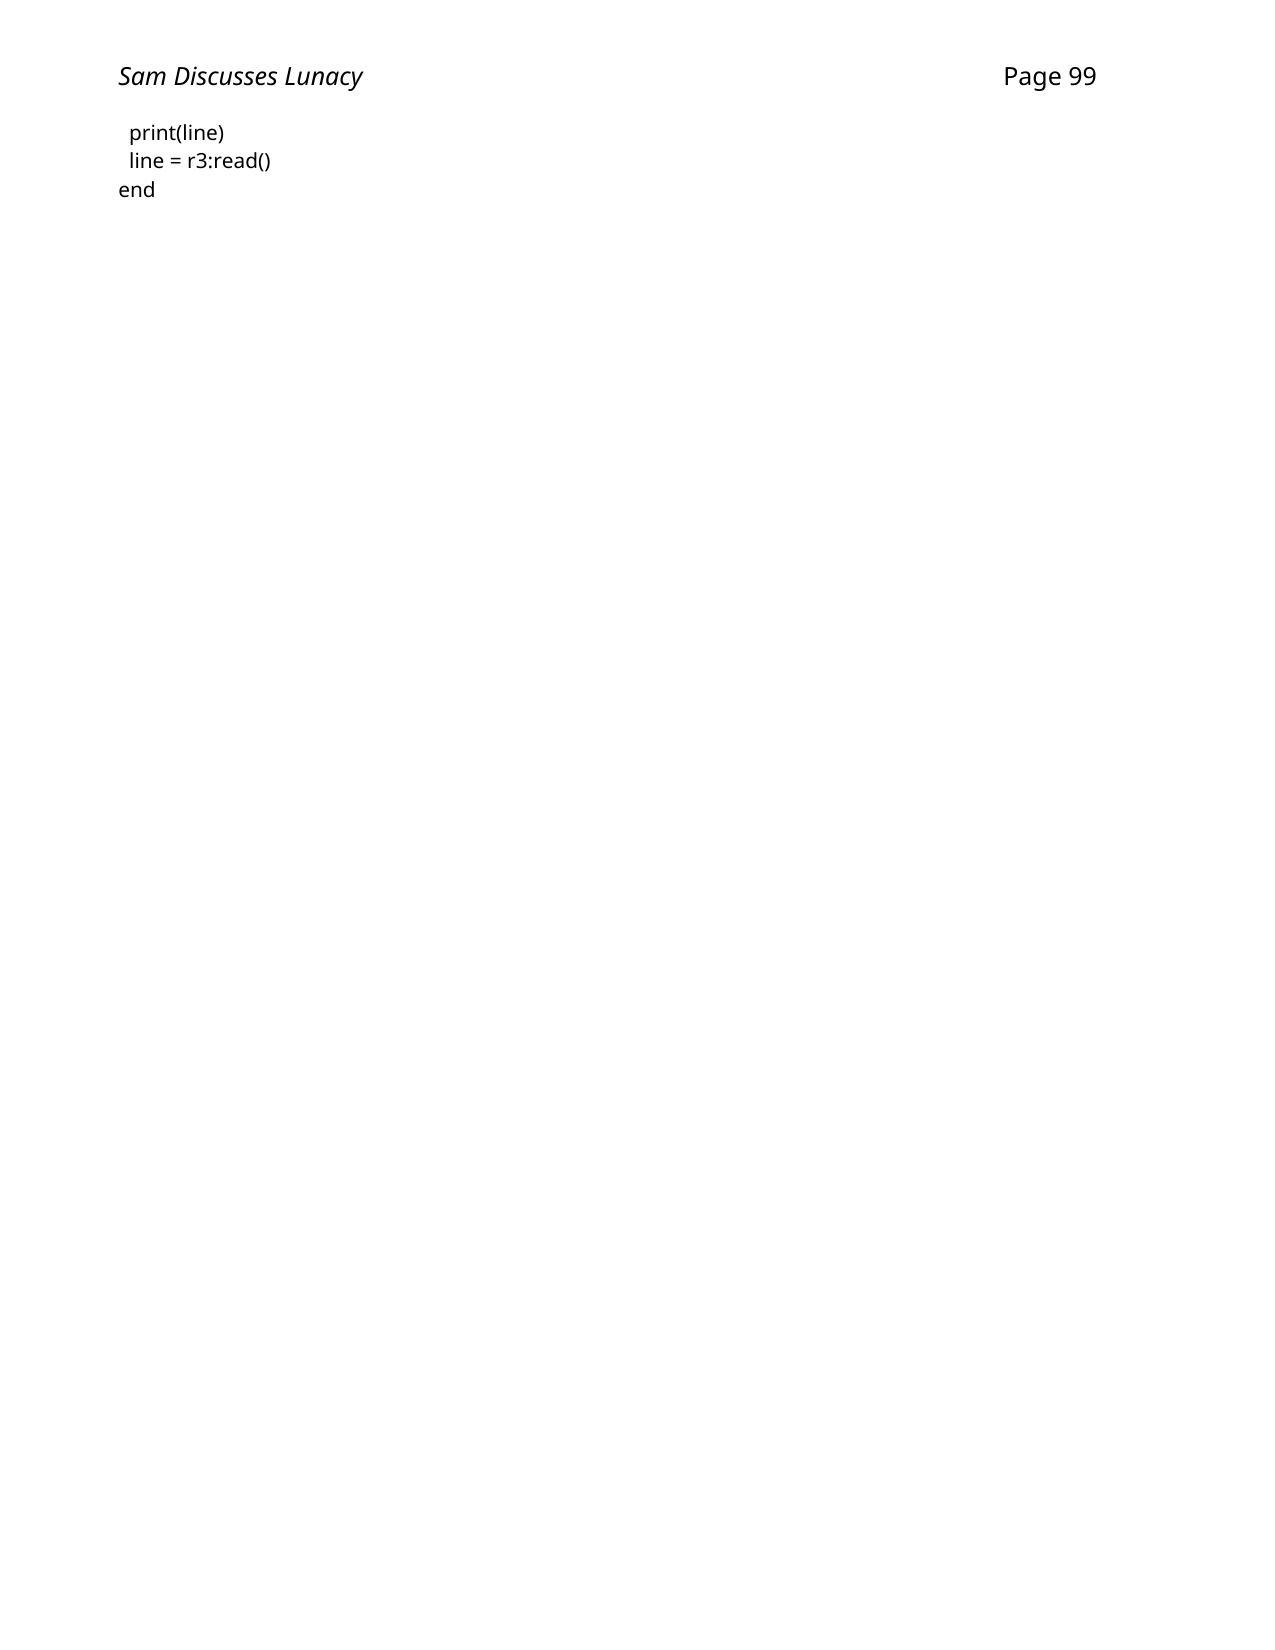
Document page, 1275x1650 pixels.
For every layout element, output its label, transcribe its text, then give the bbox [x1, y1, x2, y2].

text end [118, 175, 1157, 203]
text line = r3:read() [118, 146, 1157, 175]
text print(line) [118, 118, 1157, 146]
